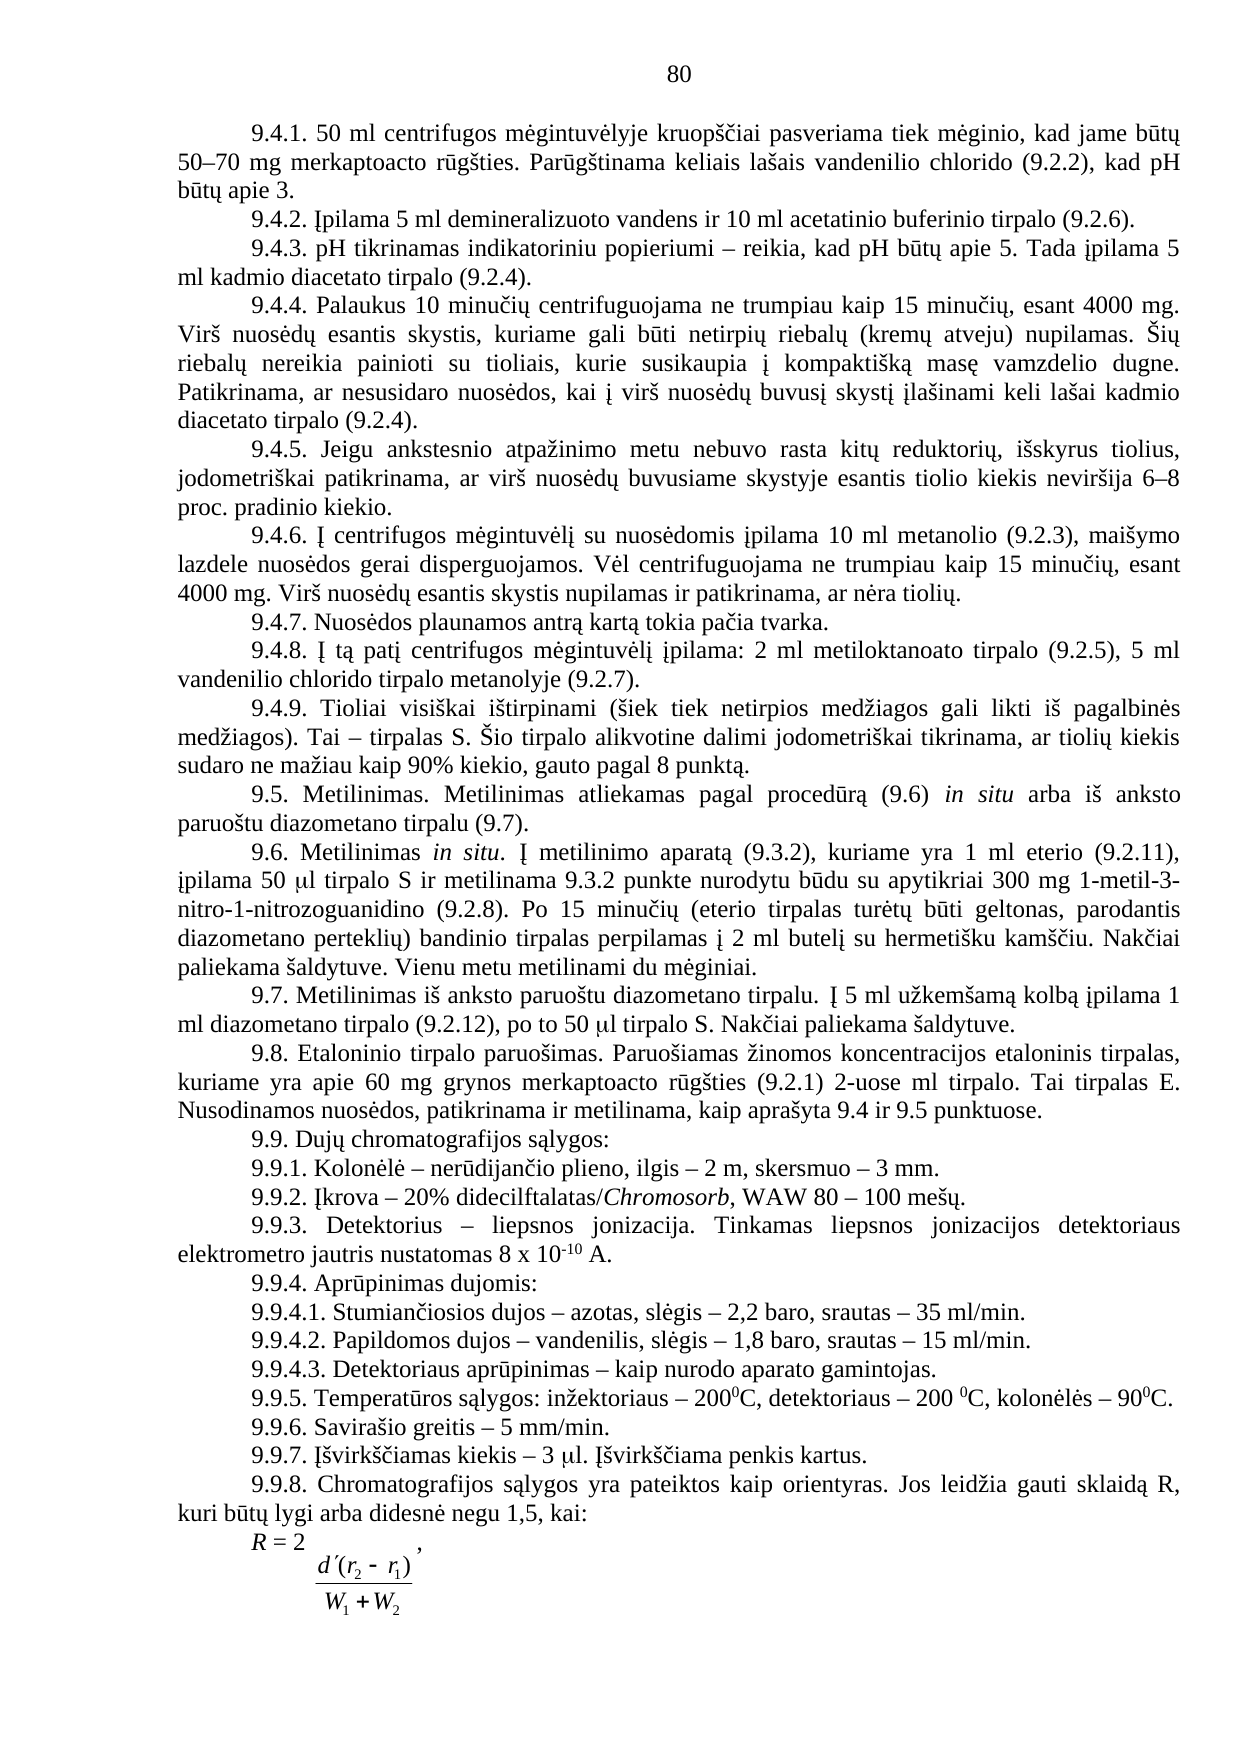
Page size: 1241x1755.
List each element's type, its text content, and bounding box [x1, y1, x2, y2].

text 9.9.1. Kolonėlė – nerūdijančio plieno, ilgis – 2 m, skersmuo – 3 mm. [177, 1153, 1181, 1182]
text 9.9.8. Chromatografijos sąlygos yra pateiktos kaip orientyras. Jos leidžia gauti sklaidą R, kuri būtų lygi arba didesnė negu 1,5, kai: [177, 1469, 1181, 1527]
text 9.6. Metilinimas in situ. Į metilinimo aparatą (9.3.2), kuriame yra 1 ml eterio (9.2.11), įpilama 50 l tirpalo S ir metilinama 9.3.2 punkte nurodytu būdu su apytikriai 300 mg 1-metil-3-nitro-1-nitrozoguanidino (9.2.8). Po 15 minučių (eterio tirpalas turėtų būti geltonas, parodantis diazometano perteklių) bandinio tirpalas perpilamas į 2 ml butelį su hermetišku kamščiu. Nakčiai paliekama šaldytuve. Vienu metu metilinami du mėginiai. [177, 837, 1181, 981]
text 9.4.4. Palaukus 10 minučių centrifuguojama ne trumpiau kaip 15 minučių, esant 4000 mg. Virš nuosėdų esantis skystis, kuriame gali būti netirpių riebalų (kremų atveju) nupilamas. Šių riebalų nereikia painioti su tioliais, kurie susikaupia į kompaktišką masę vamzdelio dugne. Patikrinama, ar nesusidaro nuosėdos, kai į virš nuosėdų buvusį skystį įlašinami keli lašai kadmio diacetato tirpalo (9.2.4). [177, 291, 1181, 434]
text 9.5. Metilinimas. Metilinimas atliekamas pagal procedūrą (9.6) in situ arba iš anksto paruoštu diazometano tirpalu (9.7). [177, 779, 1181, 837]
text 9.4.2. Įpilama 5 ml demineralizuoto vandens ir 10 ml acetatinio buferinio tirpalo (9.2.6). [177, 204, 1181, 233]
text 9.4.6. Į centrifugos mėgintuvėlį su nuosėdomis įpilama 10 ml metanolio (9.2.3), maišymo lazdele nuosėdos gerai disperguojamos. Vėl centrifuguojama ne trumpiau kaip 15 minučių, esant 4000 mg. Virš nuosėdų esantis skystis nupilamas ir patikrinama, ar nėra tiolių. [177, 521, 1181, 607]
text 9.9.7. Įšvirkščiamas kiekis – 3 l. Įšvirkščiama penkis kartus. [177, 1441, 1181, 1469]
text 9.8. Etaloninio tirpalo paruošimas. Paruošiamas žinomos koncentracijos etaloninis tirpalas, kuriame yra apie 60 mg grynos merkaptoacto rūgšties (9.2.1) 2-uose ml tirpalo. Tai tirpalas E. Nusodinamos nuosėdos, patikrinama ir metilinama, kaip aprašyta 9.4 ir 9.5 punktuose. [177, 1038, 1181, 1124]
text 9.9.4.1. Stumiančiosios dujos – azotas, slėgis – 2,2 baro, srautas – 35 ml/min. [177, 1297, 1181, 1326]
text R = 2 , [177, 1527, 1181, 1621]
text 9.4.1. 50 ml centrifugos mėgintuvėlyje kruopščiai pasveriama tiek mėginio, kad jame būtų 50–70 mg merkaptoacto rūgšties. Parūgštinama keliais lašais vandenilio chlorido (9.2.2), kad pH būtų apie 3. [177, 118, 1181, 204]
text 9.4.7. Nuosėdos plaunamos antrą kartą tokia pačia tvarka. [177, 607, 1181, 636]
text 9.7. Metilinimas iš anksto paruoštu diazometano tirpalu. Į 5 ml užkemšamą kolbą įpilama 1 ml diazometano tirpalo (9.2.12), po to 50 l tirpalo S. Nakčiai paliekama šaldytuve. [177, 981, 1181, 1038]
text 9.9.4. Aprūpinimas dujomis: [177, 1268, 1181, 1297]
text 9.4.8. Į tą patį centrifugos mėgintuvėlį įpilama: 2 ml metiloktanoato tirpalo (9.2.5), 5 ml vandenilio chlorido tirpalo metanolyje (9.2.7). [177, 636, 1181, 693]
text 9.9.4.2. Papildomos dujos – vandenilis, slėgis – 1,8 baro, srautas – 15 ml/min. [177, 1326, 1181, 1354]
text 9.9.5. Temperatūros sąlygos: inžektoriaus – 2000C, detektoriaus – 200 0C, kolonėlės – 900C. [177, 1383, 1181, 1412]
text 9.9.3. Detektorius – liepsnos jonizacija. Tinkamas liepsnos jonizacijos detektoriaus elektrometro jautris nustatomas 8 x 10-10 A. [177, 1211, 1181, 1268]
text 9.9. Dujų chromatografijos sąlygos: [177, 1124, 1181, 1153]
text 9.9.6. Savirašio greitis – 5 mm/min. [177, 1412, 1181, 1441]
text 9.4.5. Jeigu ankstesnio atpažinimo metu nebuvo rasta kitų reduktorių, išskyrus tiolius, jodometriškai patikrinama, ar virš nuosėdų buvusiame skystyje esantis tiolio kiekis neviršija 6–8 proc. pradinio kiekio. [177, 434, 1181, 521]
text 9.9.4.3. Detektoriaus aprūpinimas – kaip nurodo aparato gamintojas. [177, 1354, 1181, 1383]
text 9.4.3. pH tikrinamas indikatoriniu popieriumi – reikia, kad pH būtų apie 5. Tada įpilama 5 ml kadmio diacetato tirpalo (9.2.4). [177, 233, 1181, 291]
text 9.4.9. Tioliai visiškai ištirpinami (šiek tiek netirpios medžiagos gali likti iš pagalbinės medžiagos). Tai – tirpalas S. Šio tirpalo alikvotine dalimi jodometriškai tikrinama, ar tiolių kiekis sudaro ne mažiau kaip 90% kiekio, gauto pagal 8 punktą. [177, 693, 1181, 779]
text 9.9.2. Įkrova – 20% didecilftalatas/Chromosorb, WAW 80 – 100 mešų. [177, 1182, 1181, 1211]
